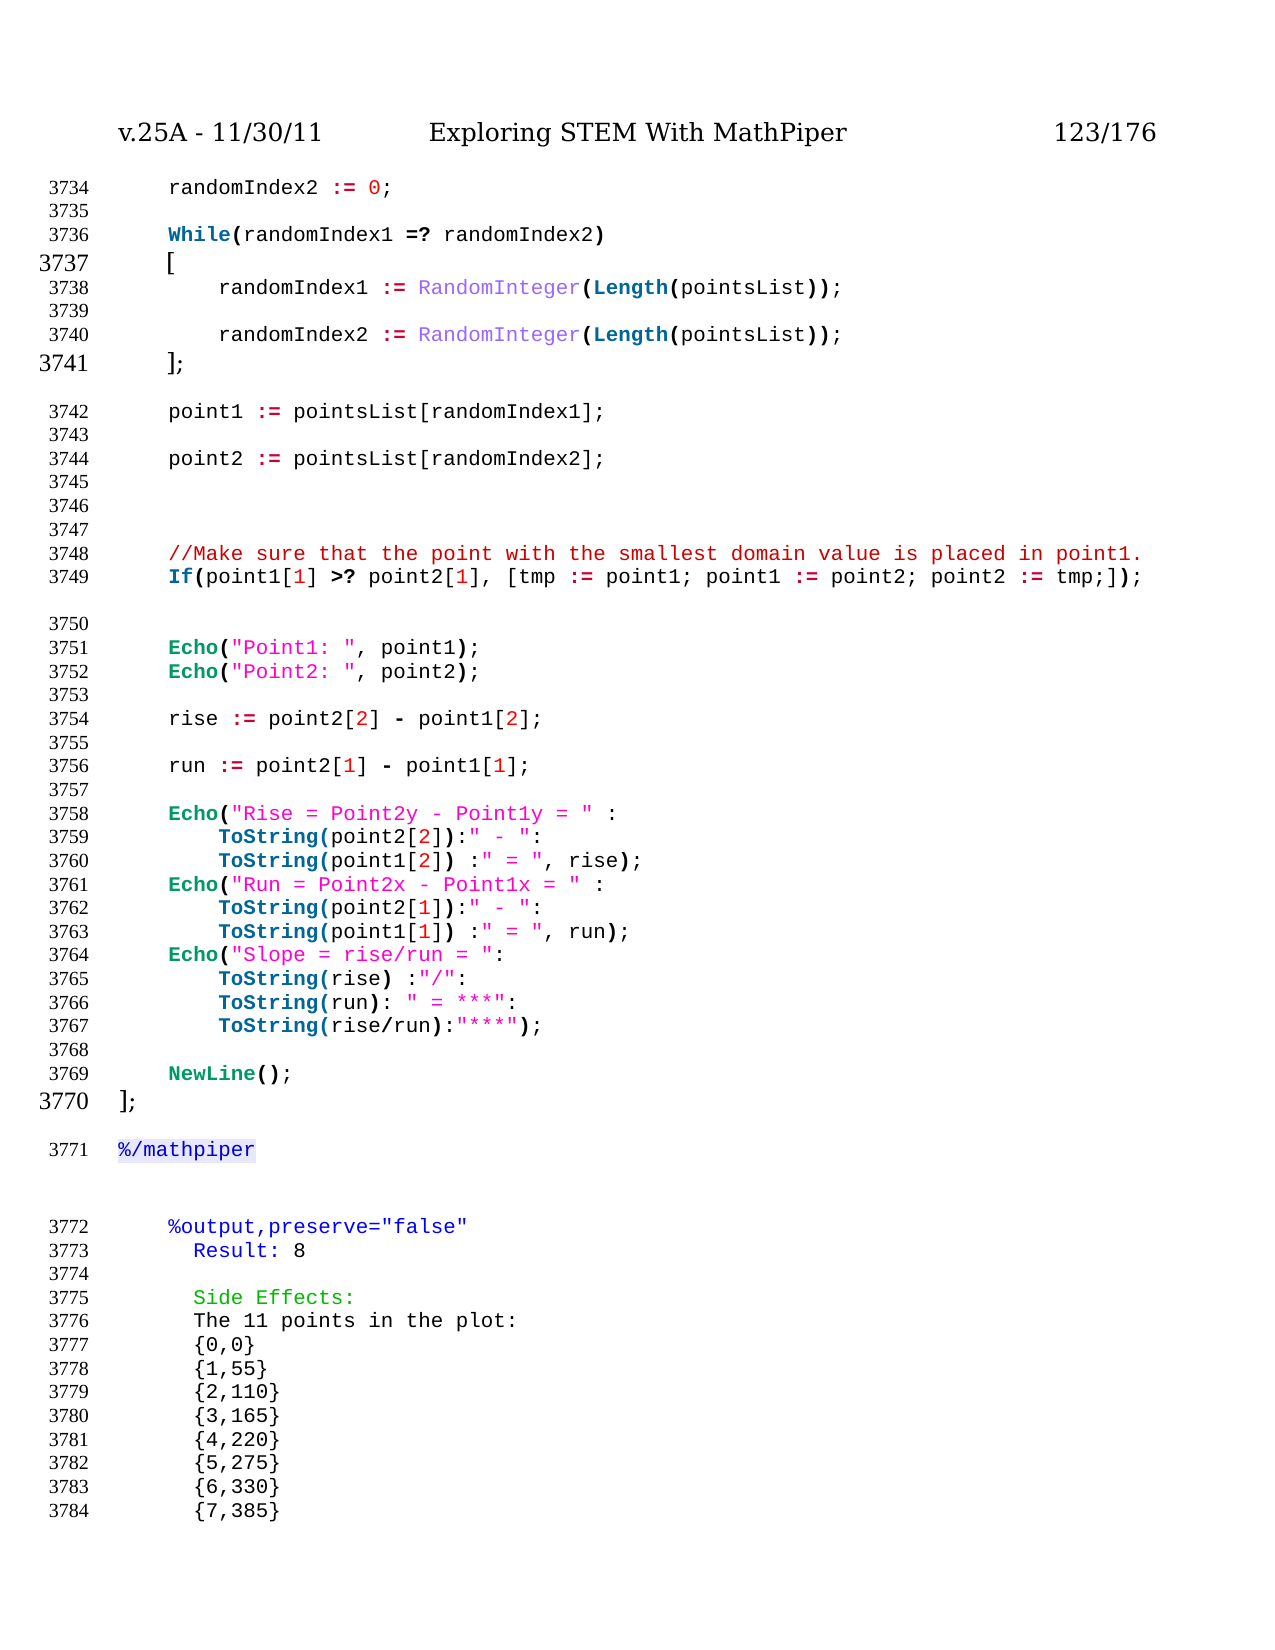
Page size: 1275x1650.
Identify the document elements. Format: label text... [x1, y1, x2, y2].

text Echo("Run = Point2x - Point1x = " : [118, 873, 1157, 897]
text ToString(point2[1]):" - ": [118, 897, 1157, 921]
text randomIndex2 := 0; [118, 177, 1157, 200]
text The 11 points in the plot: [118, 1311, 1157, 1334]
text {6,330} [118, 1476, 1157, 1500]
text {2,110} [118, 1381, 1157, 1405]
text While(randomIndex1 =? randomIndex2) [118, 224, 1157, 248]
text {5,275} [118, 1452, 1157, 1476]
text %output,preserve="false" [118, 1216, 1157, 1239]
text Echo("Point1: ", point1); [118, 637, 1157, 661]
text NewLine(); [118, 1063, 1157, 1086]
text ToString(rise/run):"***"); [118, 1015, 1157, 1039]
text Side Effects: [118, 1287, 1157, 1311]
text randomIndex2 := RandomInteger(Length(pointsList)); [118, 324, 1157, 348]
text {7,385} [118, 1500, 1157, 1523]
text //Make sure that the point with the smallest domain value is placed in point1. [118, 542, 1157, 566]
text Echo("Rise = Point2y - Point1y = " : [118, 803, 1157, 826]
text rise := point2[2] - point1[2]; [118, 708, 1157, 732]
text run := point2[1] - point1[1]; [118, 755, 1157, 779]
text ]; [118, 348, 1157, 377]
text ToString(rise) :"/": [118, 968, 1157, 992]
text ToString(point1[2]) :" = ", rise); [118, 850, 1157, 873]
text {1,55} [118, 1358, 1157, 1381]
text point1 := pointsList[randomIndex1]; [118, 401, 1157, 424]
text %/mathpiper [118, 1139, 1157, 1163]
text point2 := pointsList[randomIndex2]; [118, 448, 1157, 472]
text ToString(run): " = ***": [118, 992, 1157, 1015]
text ToString(point2[2]):" - ": [118, 826, 1157, 850]
text [ [118, 248, 1157, 277]
text Echo("Point2: ", point2); [118, 661, 1157, 684]
text ToString(point1[1]) :" = ", run); [118, 921, 1157, 944]
text {0,0} [118, 1334, 1157, 1358]
text Echo("Slope = rise/run = ": [118, 944, 1157, 968]
text {4,220} [118, 1429, 1157, 1452]
text {3,165} [118, 1405, 1157, 1429]
text If(point1[1] >? point2[1], [tmp := point1; point1 := point2; point2 := tmp;]); [118, 566, 1157, 590]
text randomIndex1 := RandomInteger(Length(pointsList)); [118, 277, 1157, 301]
text Result: 8 [118, 1239, 1157, 1263]
text ]; [118, 1086, 1157, 1116]
